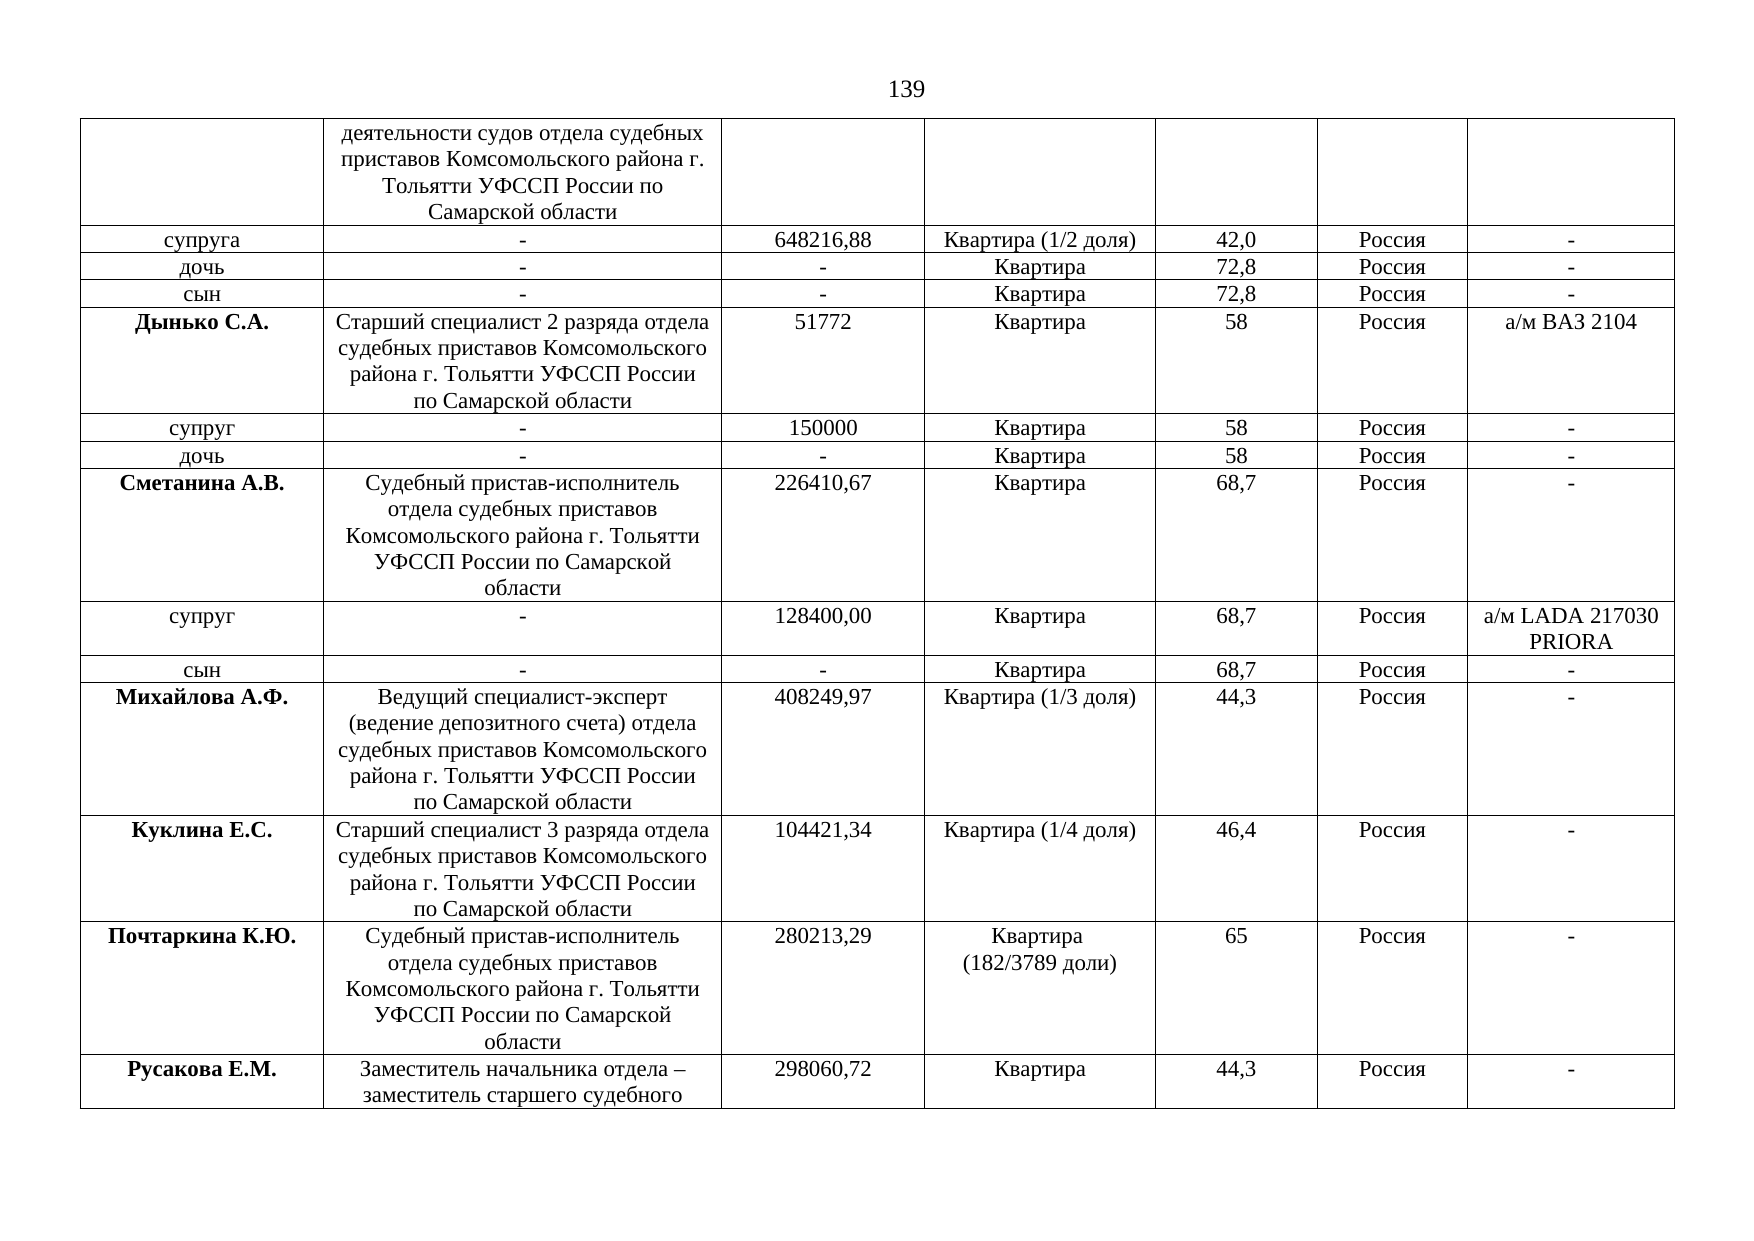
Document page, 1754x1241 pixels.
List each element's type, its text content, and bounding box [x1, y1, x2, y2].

table_cell - [324, 414, 721, 441]
table_cell 46,4 [1156, 816, 1317, 921]
table_cell Россия [1318, 656, 1467, 682]
table_cell - [1468, 442, 1674, 468]
table_cell Россия [1318, 816, 1467, 921]
table_cell - [324, 226, 721, 252]
table_cell 648216,88 [722, 226, 924, 252]
table_cell Сметанина А.В. [81, 469, 323, 601]
table_cell Россия [1318, 1055, 1467, 1108]
table_cell 128400,00 [722, 602, 924, 654]
table_cell - [1468, 414, 1674, 441]
table_cell Квартира [925, 656, 1155, 682]
table_cell Квартира [925, 469, 1155, 601]
table_cell Россия [1318, 922, 1467, 1054]
table_cell [81, 119, 323, 224]
table_cell 408249,97 [722, 683, 924, 815]
table_cell Квартира (1/3 доля) [925, 683, 1155, 815]
table_cell деятельности судов отдела судебных приставов Комсомольского района г. Тольятти УФССП России по Самарской области [324, 119, 721, 224]
table_cell - [324, 442, 721, 468]
table_cell 298060,72 [722, 1055, 924, 1108]
table_cell а/м LADA 217030 PRIORA [1468, 602, 1674, 654]
table_cell - [1468, 683, 1674, 815]
table_cell 58 [1156, 442, 1317, 468]
table_cell 42,0 [1156, 226, 1317, 252]
table_cell 51772 [722, 308, 924, 413]
table_cell - [1468, 922, 1674, 1054]
table_cell а/м ВАЗ 2104 [1468, 308, 1674, 413]
table_cell 68,7 [1156, 602, 1317, 654]
table_cell - [1468, 226, 1674, 252]
table_cell Квартира [925, 602, 1155, 654]
table_cell Россия [1318, 683, 1467, 815]
table_cell 58 [1156, 414, 1317, 441]
table_cell Русакова Е.М. [81, 1055, 323, 1108]
table_cell 68,7 [1156, 469, 1317, 601]
table_cell Квартира (1/2 доля) [925, 226, 1155, 252]
table_cell 44,3 [1156, 1055, 1317, 1108]
table_cell Дынько С.А. [81, 308, 323, 413]
table_cell 65 [1156, 922, 1317, 1054]
table_cell сын [81, 656, 323, 682]
table_cell 44,3 [1156, 683, 1317, 815]
table_cell 280213,29 [722, 922, 924, 1054]
table_cell Квартира (1/4 доля) [925, 816, 1155, 921]
table_cell 68,7 [1156, 656, 1317, 682]
table_cell - [1468, 1055, 1674, 1108]
table_cell 104421,34 [722, 816, 924, 921]
table_cell Квартира [925, 442, 1155, 468]
table_cell Квартира [925, 414, 1155, 441]
table_cell Куклина Е.С. [81, 816, 323, 921]
table_cell сын [81, 280, 323, 307]
table_cell дочь [81, 442, 323, 468]
table_cell [1318, 119, 1467, 224]
table_cell [925, 119, 1155, 224]
table_cell - [324, 602, 721, 654]
table_cell супруг [81, 414, 323, 441]
table_cell Ведущий специалист-эксперт (ведение депозитного счета) отдела судебных приставов Комсомольского района г. Тольятти УФССП России по Самарской области [324, 683, 721, 815]
table_cell Старший специалист 3 разряда отдела судебных приставов Комсомольского района г. Тольятти УФССП России по Самарской области [324, 816, 721, 921]
table_cell Россия [1318, 442, 1467, 468]
table_cell - [324, 656, 721, 682]
table_cell супруга [81, 226, 323, 252]
table_cell Россия [1318, 253, 1467, 279]
table_cell Михайлова А.Ф. [81, 683, 323, 815]
table_cell Судебный пристав-исполнитель отдела судебных приставов Комсомольского района г. Тольятти УФССП России по Самарской области [324, 469, 721, 601]
table_cell 58 [1156, 308, 1317, 413]
table_cell Россия [1318, 308, 1467, 413]
table_cell Почтаркина К.Ю. [81, 922, 323, 1054]
table_cell - [1468, 469, 1674, 601]
table_cell Россия [1318, 226, 1467, 252]
table_cell Старший специалист 2 разряда отдела судебных приставов Комсомольского района г. Тольятти УФССП России по Самарской области [324, 308, 721, 413]
table_cell - [1468, 656, 1674, 682]
table_cell - [324, 253, 721, 279]
table_cell [1156, 119, 1317, 224]
table_cell - [1468, 253, 1674, 279]
table_cell [722, 119, 924, 224]
table_cell 72,8 [1156, 253, 1317, 279]
table_cell дочь [81, 253, 323, 279]
table_cell - [1468, 816, 1674, 921]
table_cell - [722, 280, 924, 307]
table_cell Квартира (182/3789 доли) [925, 922, 1155, 1054]
table_cell Квартира [925, 253, 1155, 279]
table_cell Квартира [925, 280, 1155, 307]
table_cell 72,8 [1156, 280, 1317, 307]
table_cell Судебный пристав-исполнитель отдела судебных приставов Комсомольского района г. Тольятти УФССП России по Самарской области [324, 922, 721, 1054]
table_cell Россия [1318, 280, 1467, 307]
table_cell 226410,67 [722, 469, 924, 601]
table_cell Россия [1318, 414, 1467, 441]
table_cell Заместитель начальника отдела – заместитель старшего судебного [324, 1055, 721, 1108]
table_cell Квартира [925, 308, 1155, 413]
table_cell - [722, 656, 924, 682]
table_cell Россия [1318, 602, 1467, 654]
table_cell - [722, 253, 924, 279]
table_cell - [722, 442, 924, 468]
table_cell супруг [81, 602, 323, 654]
table_cell Россия [1318, 469, 1467, 601]
table_cell - [1468, 280, 1674, 307]
table_cell - [324, 280, 721, 307]
table_cell - [1468, 119, 1674, 224]
table_cell Квартира [925, 1055, 1155, 1108]
table_cell 150000 [722, 414, 924, 441]
